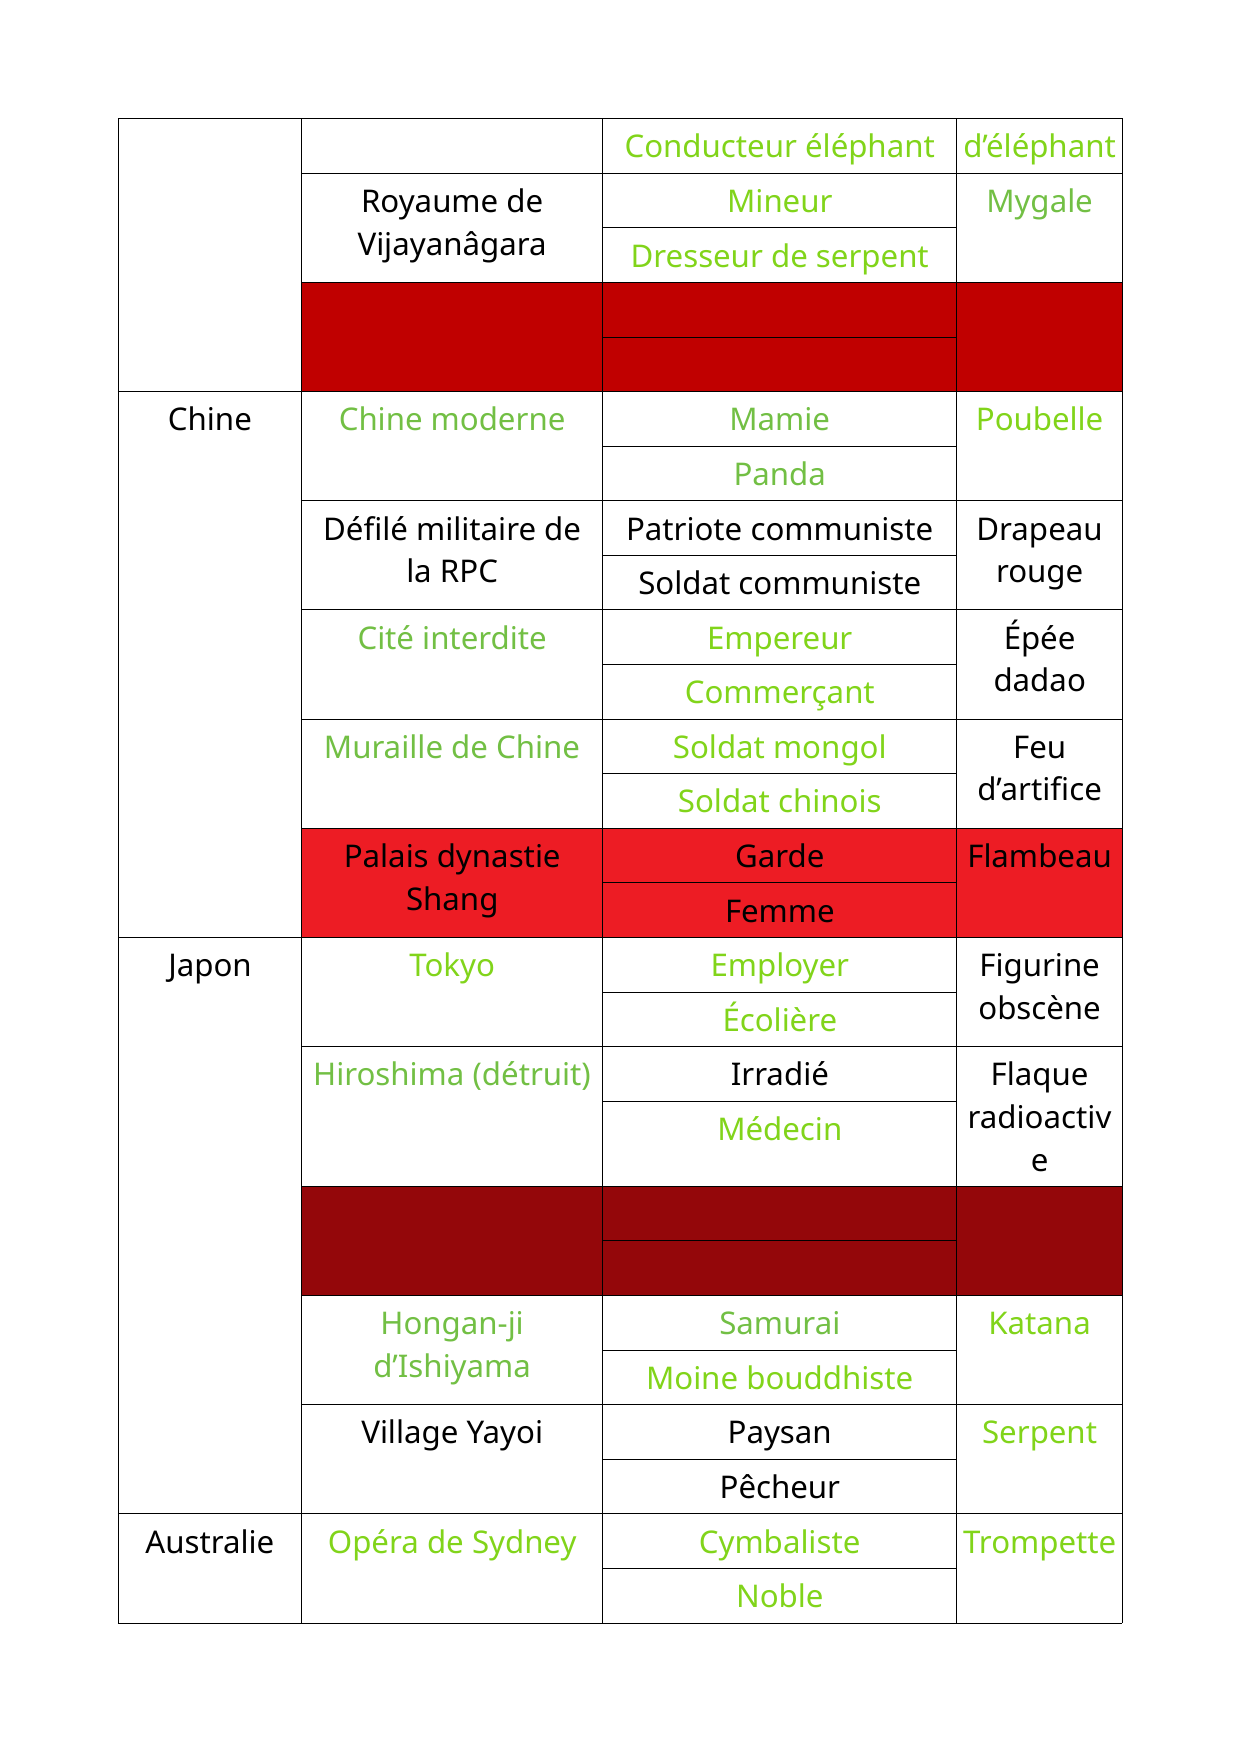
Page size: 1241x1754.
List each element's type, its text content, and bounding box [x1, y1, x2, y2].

table_cell [119, 119, 301, 391]
table_cell [603, 1241, 956, 1295]
table_cell Mygale [957, 174, 1122, 282]
table_cell Village Yayoi [302, 1405, 602, 1513]
table_cell Samurai [603, 1296, 956, 1349]
table_cell Commerçant [603, 665, 956, 718]
table_cell Japon [119, 938, 301, 1513]
table_cell Australie [119, 1514, 301, 1622]
table_cell Serpent [957, 1405, 1122, 1513]
table_cell Royaume de Vijayanâgara [302, 174, 602, 282]
table_cell Opéra de Sydney [302, 1514, 602, 1622]
table_cell Employer [603, 938, 956, 991]
table_cell Irradié [603, 1047, 956, 1101]
table_cell Moine bouddhiste [603, 1351, 956, 1404]
table_cell Trompette [957, 1514, 1122, 1622]
table_cell Cymbaliste [603, 1514, 956, 1568]
table_cell Pêcheur [603, 1460, 956, 1513]
table_cell Noble [603, 1569, 956, 1622]
table_cell Feu d’artifice [957, 720, 1122, 828]
table_cell Garde [603, 829, 956, 882]
table_cell Tokyo [302, 938, 602, 1046]
table_cell Palais dynastie Shang [302, 829, 602, 937]
table_cell Panda [603, 447, 956, 500]
table_cell Mamie [603, 392, 956, 446]
table_cell Chine [119, 392, 301, 937]
table_cell Patriote communiste [603, 501, 956, 555]
table_cell Hongan-ji d’Ishiyama [302, 1296, 602, 1404]
table_cell Figurine obscène [957, 938, 1122, 1046]
table_cell [603, 1187, 956, 1240]
table_cell Épée dadao [957, 610, 1122, 718]
table_cell Défilé militaire de la RPC [302, 501, 602, 609]
table_cell Conducteur éléphant [603, 119, 956, 173]
table_cell d’éléphant [957, 119, 1122, 173]
table_cell [603, 338, 956, 391]
table_cell Cité interdite [302, 610, 602, 718]
table_cell Soldat communiste [603, 556, 956, 609]
table_cell Muraille de Chine [302, 720, 602, 828]
table_cell [302, 119, 602, 173]
table_cell Écolière [603, 993, 956, 1046]
table_cell [302, 283, 602, 391]
table_cell [603, 283, 956, 336]
table_cell Flaque radioactive [957, 1047, 1122, 1186]
table_cell Drapeau rouge [957, 501, 1122, 609]
table_cell [957, 283, 1122, 391]
table_cell Soldat chinois [603, 774, 956, 828]
table_cell [957, 1187, 1122, 1295]
table_cell [302, 1187, 602, 1295]
table_cell Poubelle [957, 392, 1122, 500]
table_cell Soldat mongol [603, 720, 956, 773]
table_cell Hiroshima (détruit) [302, 1047, 602, 1186]
table_cell Chine moderne [302, 392, 602, 500]
table_cell Flambeau [957, 829, 1122, 937]
table_cell Médecin [603, 1102, 956, 1186]
table_cell Femme [603, 883, 956, 937]
table_cell Dresseur de serpent [603, 228, 956, 282]
table_cell Mineur [603, 174, 956, 227]
table_cell Empereur [603, 610, 956, 664]
table_cell Katana [957, 1296, 1122, 1404]
table_cell Paysan [603, 1405, 956, 1459]
